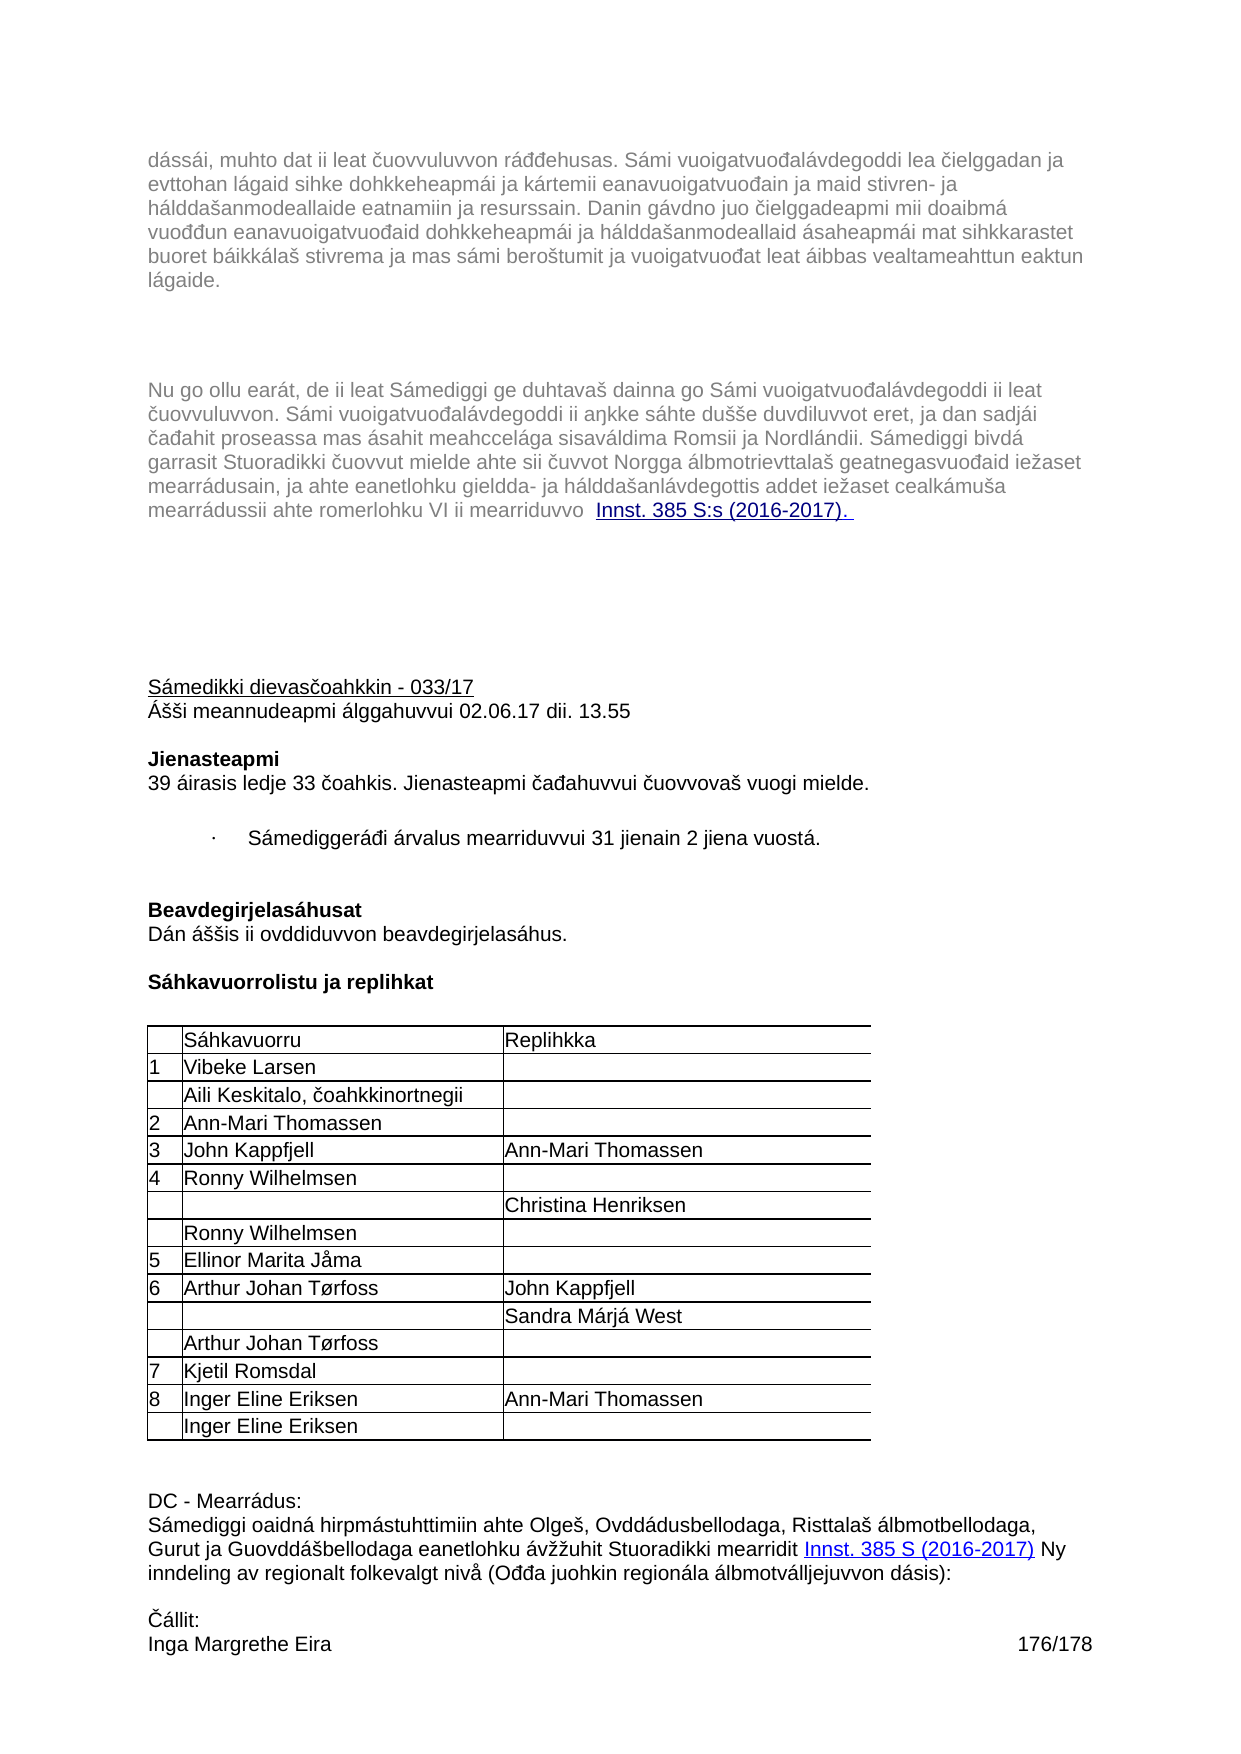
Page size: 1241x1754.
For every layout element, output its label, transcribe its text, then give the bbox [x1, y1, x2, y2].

table_cell 8 [148, 1385, 182, 1411]
table_cell [148, 1192, 182, 1218]
table_cell Ann-Mari Thomassen [183, 1109, 503, 1135]
table_cell Vibeke Larsen [183, 1054, 503, 1080]
table_cell Arthur Johan Tørfoss [183, 1275, 503, 1301]
table_cell [148, 1082, 182, 1108]
table_cell Ellinor Marita Jåma [183, 1247, 503, 1273]
table_cell 7 [148, 1358, 182, 1384]
table_cell [504, 1247, 871, 1273]
table_cell [148, 1413, 182, 1439]
table_cell Inger Eline Eriksen [183, 1385, 503, 1411]
table_cell 2 [148, 1109, 182, 1135]
table_cell Kjetil Romsdal [183, 1358, 503, 1384]
table_cell [504, 1413, 871, 1439]
table_cell [504, 1109, 871, 1135]
table_cell [504, 1220, 871, 1246]
table_cell Ann-Mari Thomassen [504, 1385, 871, 1411]
table_cell [183, 1192, 503, 1218]
table_cell John Kappfjell [183, 1137, 503, 1163]
table_cell Ronny Wilhelmsen [183, 1220, 503, 1246]
table_header Ášši meannudeapmi álggahuvvui 02.06.17 dii. 13.55 Jienasteapmi 39 áirasis ledje 33 čoahkis. Jienasteapmi čađahuvvui čuovvovaš vuogi mielde. Sámediggeráđi árvalus mearriduvvui 31 jienain 2 jiena vuostá. Beavdegirjelasáhusat Dán áššis ii ovddiduvvon beavdegirjelasáhus. Sáhkavuorrolistu ja replihkat [136, 699, 883, 1441]
text Sámedikki dievasčoahkkin - 033/17 [148, 675, 1093, 699]
table_cell Aili Keskitalo, čoahkkinortnegii [183, 1082, 503, 1108]
table_cell [183, 1303, 503, 1328]
table_header Sáhkavuorru [183, 1027, 503, 1052]
table_cell [504, 1358, 871, 1384]
table_cell Ann-Mari Thomassen [504, 1137, 871, 1163]
table_cell Sandra Márjá West [504, 1303, 871, 1328]
text DC - Mearrádus: [148, 1464, 1093, 1512]
table_cell John Kappfjell [504, 1275, 871, 1301]
table_cell [504, 1082, 871, 1108]
table_cell 6 [148, 1275, 182, 1301]
table_cell 1 [148, 1054, 182, 1080]
table_cell 4 [148, 1165, 182, 1191]
table_cell [504, 1165, 871, 1191]
table_cell [148, 1220, 182, 1246]
table_header [148, 1027, 182, 1052]
table_cell 5 [148, 1247, 182, 1273]
table_cell Arthur Johan Tørfoss [183, 1330, 503, 1356]
table_header Sámediggi oaidná hirpmástuhttimiin ahte Olgeš, Ovddádusbellodaga, Risttalaš álbmotbellodaga, Gurut ja Guovddášbellodaga eanetlohku ávžžuhit Stuoradikki mearridit Innst. 385 S (2016-2017) Ny inndeling av regionalt folkevalgt nivå (Ođđa juohkin regionála álbmotválljejuvvon dásis): [136, 1513, 1104, 1584]
table_cell Inger Eline Eriksen [183, 1413, 503, 1439]
table_cell Ronny Wilhelmsen [183, 1165, 503, 1191]
table_header Replihkka [504, 1027, 871, 1052]
table_cell [148, 1330, 182, 1356]
table_cell Christina Henriksen [504, 1192, 871, 1218]
table_cell [148, 1303, 182, 1328]
table_header dássái, muhto dat ii leat čuovvuluvvon ráđđehusas. Sámi vuoigatvuođalávdegoddi lea čielggadan ja evttohan lágaid sihke dohkkeheapmái ja kártemii eanavuoigatvuođain ja maid stivren- ja hálddašanmodeallaide eatnamiin ja resurssain. Danin gávdno juo čielggadeapmi mii doaibmá vuođđun eanavuoigatvuođaid dohkkeheapmái ja hálddašanmodeallaid ásaheapmái mat sihkkarastet buoret báikkálaš stivrema ja mas sámi beroštumit ja vuoigatvuođat leat áibbas vealtameahttun eaktun lágaide. Nu go ollu earát, de ii leat Sámediggi ge duhtavaš dainna go Sámi vuoigatvuođalávdegoddi ii leat čuovvuluvvon. Sámi vuoigatvuođalávdegoddi ii aŋkke sáhte dušše duvdiluvvot eret, ja dan sadjái čađahit proseassa mas ásahit meahccelága sisaváldima Romsii ja Nordlándii. Sámediggi bivdá garrasit Stuoradikki čuovvut mielde ahte sii čuvvot Norgga álbmotrievttalaš geatnegasvuođaid iežaset mearrádusain, ja ahte eanetlohku gieldda- ja hálddašanlávdegottis addet iežaset cealkámuša mearrádussii ahte romerlohku VI ii mearriduvvo Innst. 385 S:s (2016-2017). [136, 148, 1104, 651]
table_cell [504, 1330, 871, 1356]
table_cell [504, 1054, 871, 1080]
table_cell 3 [148, 1137, 182, 1163]
